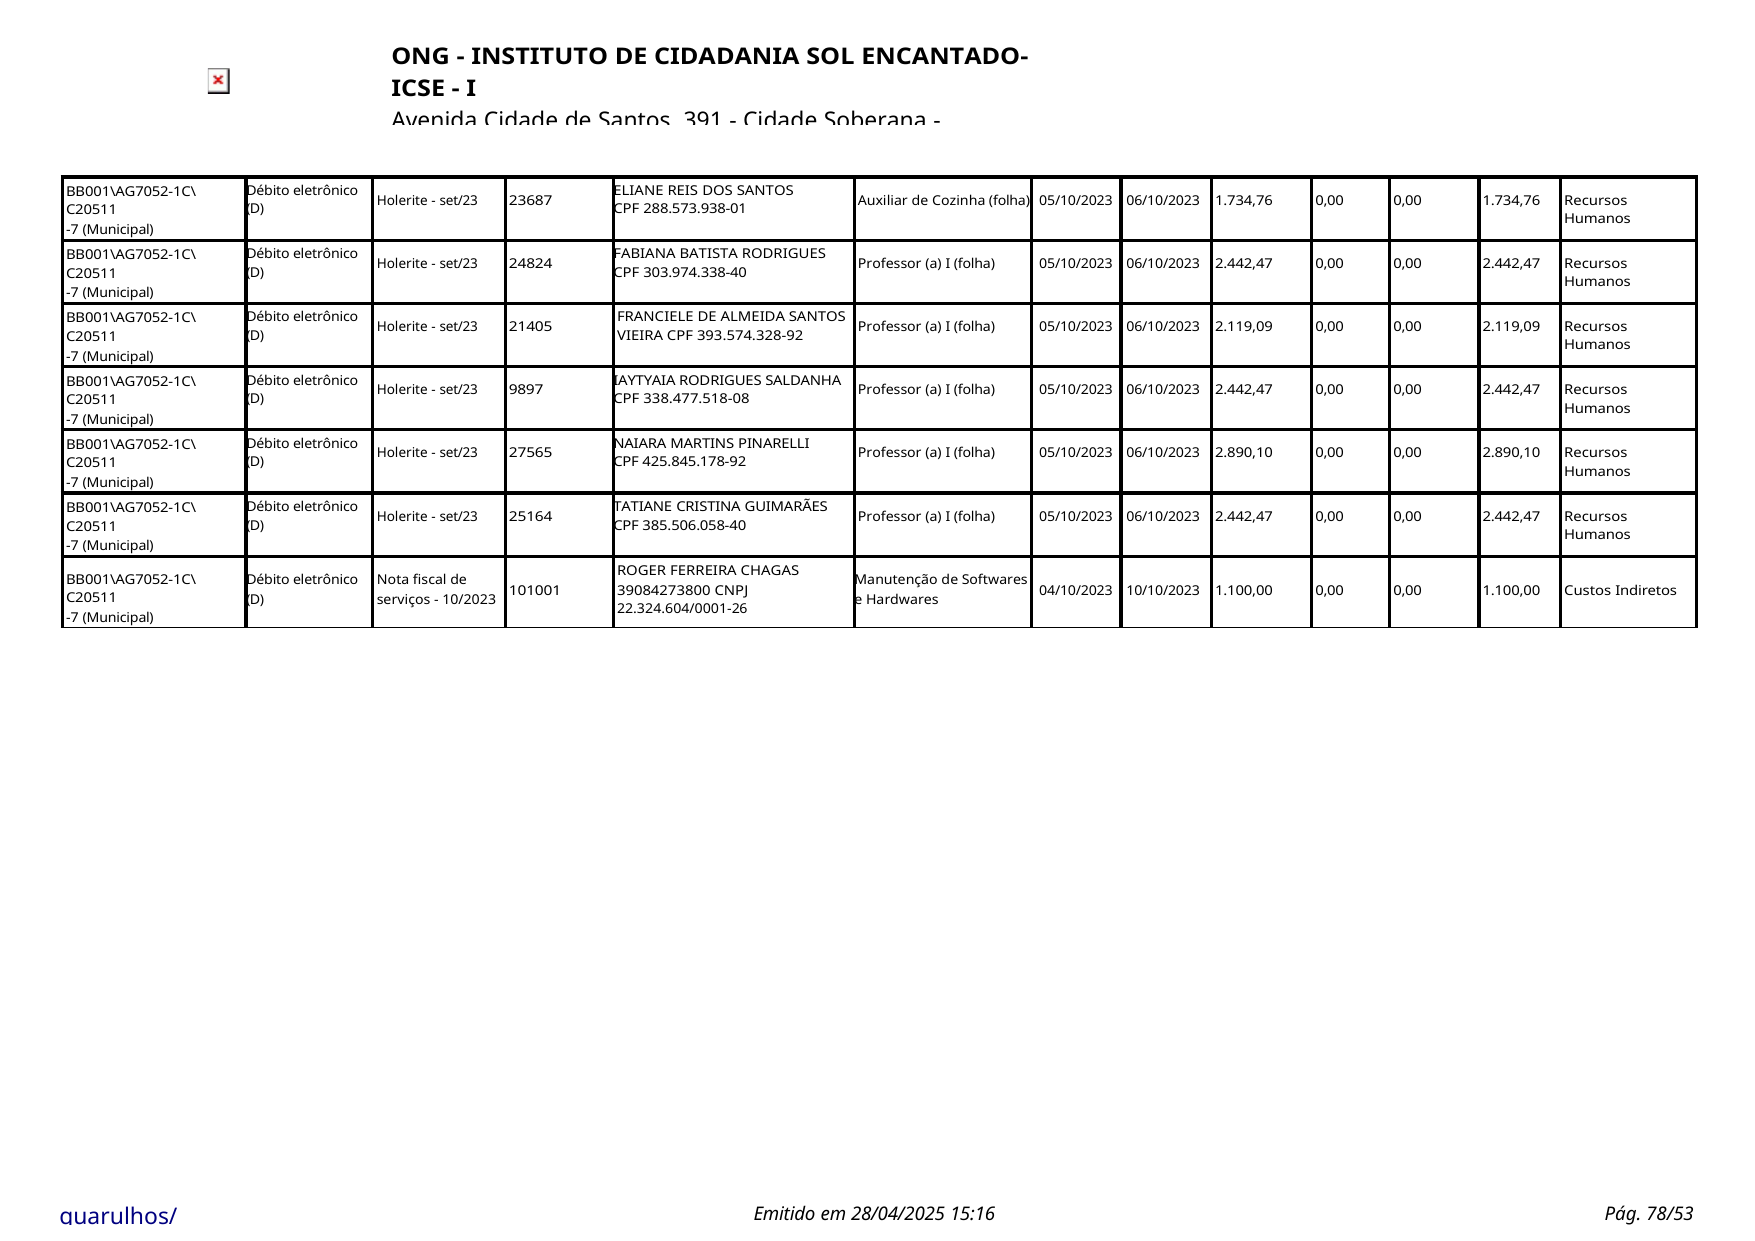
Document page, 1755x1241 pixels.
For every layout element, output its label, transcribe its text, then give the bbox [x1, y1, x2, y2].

table_cell NAIARA MARTINS PINARELLI CPF 425.845.178-92 [615, 431, 853, 491]
table_cell 0,00 [1391, 495, 1477, 555]
table_cell Holerite - set/23 [374, 368, 504, 428]
table_cell 0,00 [1391, 558, 1477, 626]
table_cell 2.442,47 [1213, 242, 1310, 302]
table_cell 05/10/2023 [1033, 179, 1119, 238]
table_cell Recursos Humanos [1562, 179, 1695, 238]
table_cell 06/10/2023 [1123, 431, 1210, 491]
table_cell 05/10/2023 [1033, 495, 1119, 555]
table_cell Holerite - set/23 [374, 431, 504, 491]
table_cell 2.442,47 [1481, 495, 1559, 555]
table_cell Auxiliar de Cozinha (folha) [856, 179, 1030, 238]
table_cell 1.100,00 [1481, 558, 1559, 626]
table_cell Débito eletrônico (D) [248, 368, 371, 428]
table_cell 0,00 [1391, 305, 1477, 365]
table_cell FRANCIELE DE ALMEIDA SANTOS VIEIRA CPF 393.574.328-92 [615, 305, 853, 365]
table_cell 04/10/2023 [1033, 558, 1119, 626]
table_cell Manutenção de Softwares e Hardwares [856, 558, 1030, 626]
table_cell 05/10/2023 [1033, 431, 1119, 491]
table_cell BB001\AG7052-1C\C20511 -7 (Municipal) [64, 495, 244, 555]
table_cell 06/10/2023 [1123, 305, 1210, 365]
table_cell BB001\AG7052-1C\C20511 -7 (Municipal) [64, 368, 244, 428]
table_cell 0,00 [1313, 305, 1388, 365]
table_cell Professor (a) I (folha) [856, 368, 1030, 428]
table_cell 0,00 [1313, 179, 1388, 238]
table_cell 0,00 [1313, 368, 1388, 428]
table_cell 101001 [507, 558, 612, 626]
table_cell Professor (a) I (folha) [856, 431, 1030, 491]
table_cell 06/10/2023 [1123, 495, 1210, 555]
table_cell 2.442,47 [1213, 495, 1310, 555]
table_cell Holerite - set/23 [374, 242, 504, 302]
table_cell TATIANE CRISTINA GUIMARÃES CPF 385.506.058-40 [615, 495, 853, 555]
table_cell Recursos Humanos [1562, 242, 1695, 302]
table_cell 0,00 [1391, 179, 1477, 238]
table_cell Débito eletrônico (D) [248, 242, 371, 302]
table_cell Holerite - set/23 [374, 305, 504, 365]
table_cell BB001\AG7052-1C\C20511 -7 (Municipal) [64, 305, 244, 365]
table_cell 2.890,10 [1213, 431, 1310, 491]
table_cell BB001\AG7052-1C\C20511 -7 (Municipal) [64, 179, 244, 238]
table_cell 0,00 [1391, 368, 1477, 428]
table_cell 2.119,09 [1213, 305, 1310, 365]
table_cell Professor (a) I (folha) [856, 305, 1030, 365]
table_cell 9897 [507, 368, 612, 428]
table_cell Débito eletrônico (D) [248, 179, 371, 238]
table_cell Débito eletrônico (D) [248, 558, 371, 626]
table_cell BB001\AG7052-1C\C20511 -7 (Municipal) [64, 558, 244, 626]
table_cell Recursos Humanos [1562, 305, 1695, 365]
table_cell 1.100,00 [1213, 558, 1310, 626]
table_cell 25164 [507, 495, 612, 555]
table_cell IAYTYAIA RODRIGUES SALDANHA CPF 338.477.518-08 [615, 368, 853, 428]
table_cell 2.442,47 [1481, 242, 1559, 302]
table_cell 2.119,09 [1481, 305, 1559, 365]
table_cell 05/10/2023 [1033, 368, 1119, 428]
table_cell 1.734,76 [1213, 179, 1310, 238]
table_cell 0,00 [1391, 242, 1477, 302]
table_cell 0,00 [1313, 495, 1388, 555]
table_cell 23687 [507, 179, 612, 238]
table_cell Recursos Humanos [1562, 431, 1695, 491]
table_cell 06/10/2023 [1123, 179, 1210, 238]
table_cell 0,00 [1313, 242, 1388, 302]
table_cell ROGER FERREIRA CHAGAS 39084273800 CNPJ 22.324.604/0001-26 [615, 558, 853, 626]
table_cell Holerite - set/23 [374, 495, 504, 555]
table_cell BB001\AG7052-1C\C20511 -7 (Municipal) [64, 242, 244, 302]
table_cell Recursos Humanos [1562, 368, 1695, 428]
table_cell 0,00 [1313, 431, 1388, 491]
table_cell 0,00 [1391, 431, 1477, 491]
table_cell Nota ﬁscal de serviços - 10/2023 [374, 558, 504, 626]
table_cell Recursos Humanos [1562, 495, 1695, 555]
table_cell ELIANE REIS DOS SANTOS CPF 288.573.938-01 [615, 179, 853, 238]
table_cell 2.442,47 [1481, 368, 1559, 428]
table_cell Custos Indiretos [1562, 558, 1695, 626]
table_cell 2.442,47 [1213, 368, 1310, 428]
table_cell 0,00 [1313, 558, 1388, 626]
table_cell 05/10/2023 [1033, 242, 1119, 302]
table_cell 2.890,10 [1481, 431, 1559, 491]
table_cell Professor (a) I (folha) [856, 495, 1030, 555]
table_cell BB001\AG7052-1C\C20511 -7 (Municipal) [64, 431, 244, 491]
table_cell 1.734,76 [1481, 179, 1559, 238]
table_cell FABIANA BATISTA RODRIGUES CPF 303.974.338-40 [615, 242, 853, 302]
table_cell Débito eletrônico (D) [248, 305, 371, 365]
table_cell 06/10/2023 [1123, 242, 1210, 302]
table_cell 21405 [507, 305, 612, 365]
table_cell 05/10/2023 [1033, 305, 1119, 365]
table_cell Débito eletrônico (D) [248, 431, 371, 491]
table_cell Professor (a) I (folha) [856, 242, 1030, 302]
table_cell 27565 [507, 431, 612, 491]
table_cell Holerite - set/23 [374, 179, 504, 238]
table_cell 10/10/2023 [1123, 558, 1210, 626]
table_cell 24824 [507, 242, 612, 302]
table_cell Débito eletrônico (D) [248, 495, 371, 555]
table_cell 06/10/2023 [1123, 368, 1210, 428]
